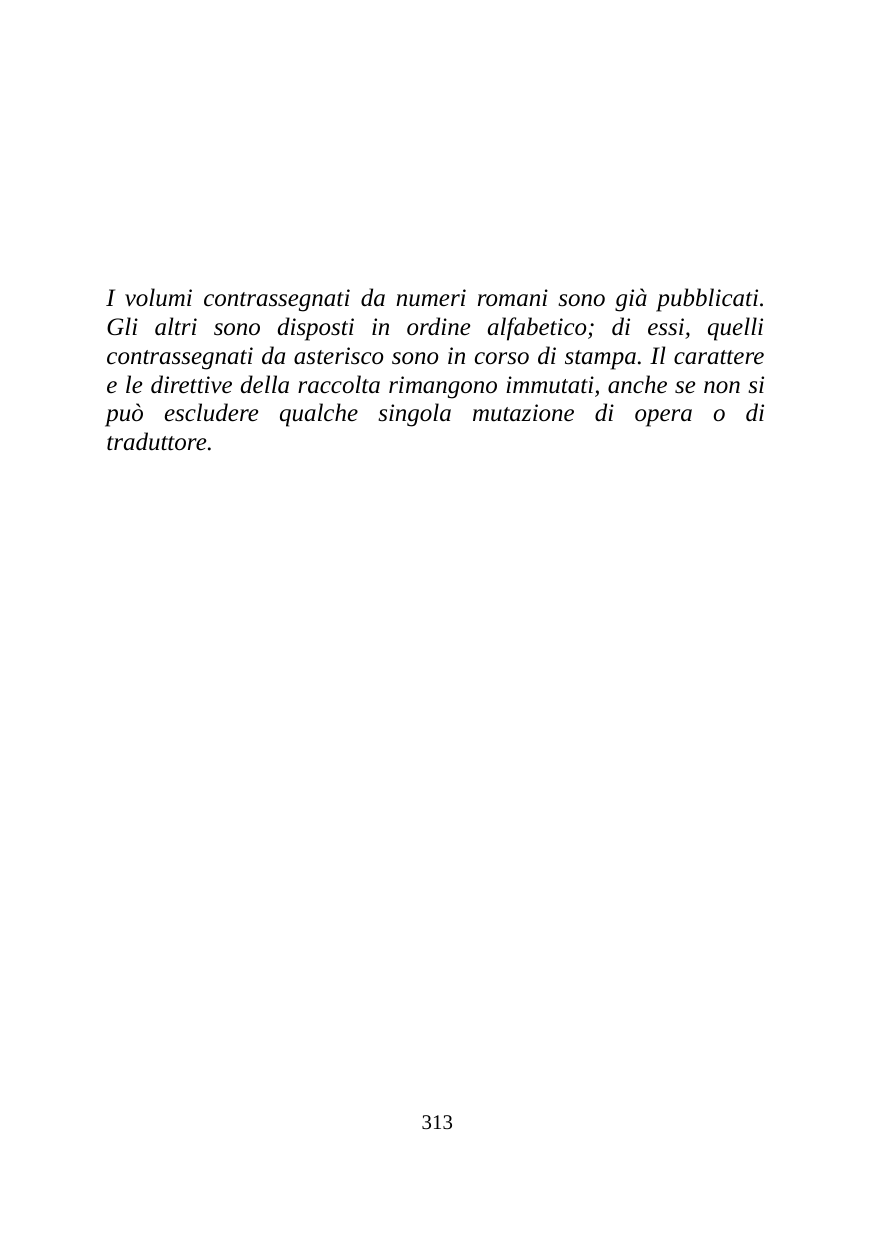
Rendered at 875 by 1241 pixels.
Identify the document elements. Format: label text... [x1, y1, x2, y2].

text I volumi contrassegnati da numeri romani sono già pubblicati. Gli altri sono disposti in ordine alfabetico; di essi, quelli contrassegnati da asterisco sono in corso di stampa. Il carattere e le direttive della raccolta rimangono immutati, anche se non si può escludere qualche singola mutazione di opera o di traduttore. [106, 283, 768, 456]
